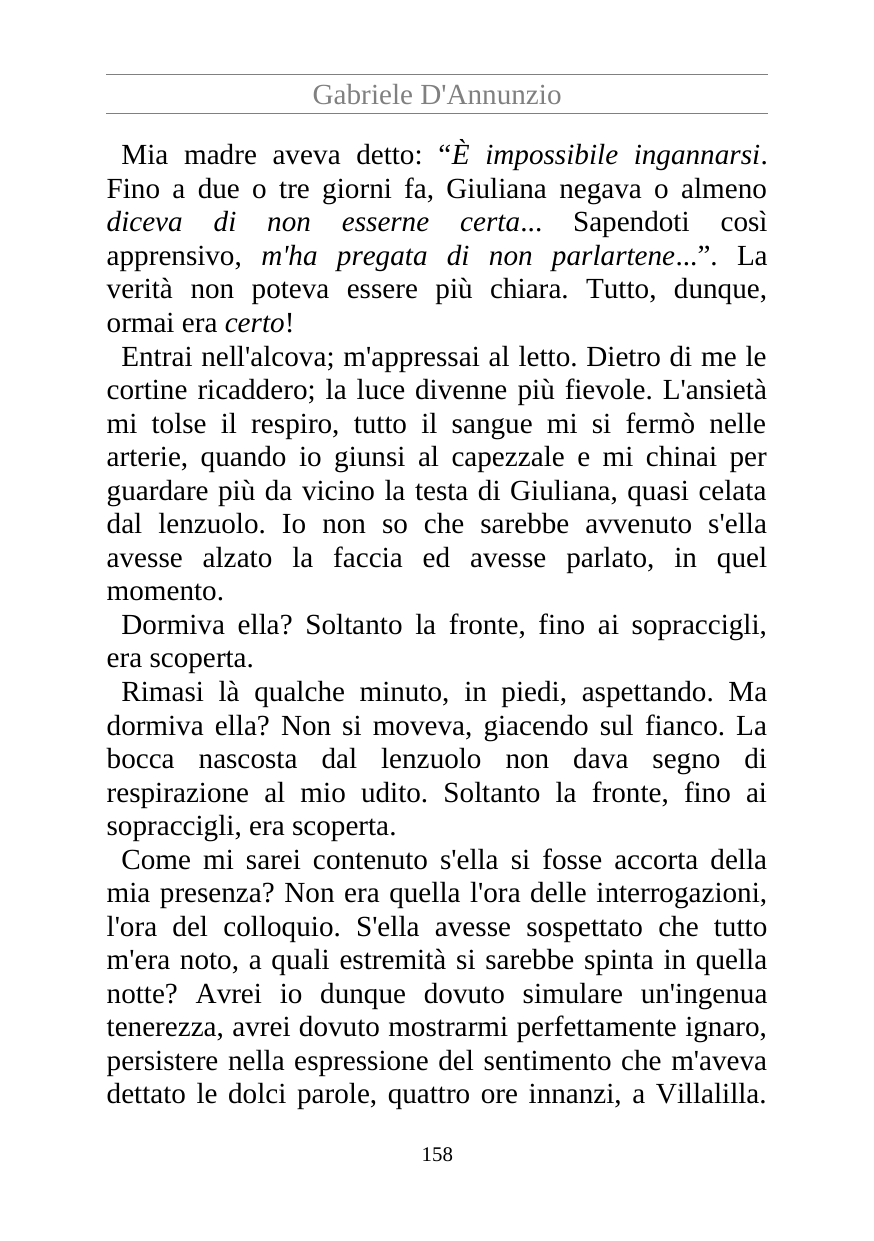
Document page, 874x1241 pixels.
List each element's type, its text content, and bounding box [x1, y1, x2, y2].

text Entrai nell'alcova; m'appressai al letto. Dietro di me le cortine ricaddero; la luce divenne più fievole. L'ansietà mi tolse il respiro, tutto il sangue mi si fermò nelle arterie, quando io giunsi al capezzale e mi chinai per guardare più da vicino la testa di Giuliana, quasi celata dal lenzuolo. Io non so che sarebbe avvenuto s'ella avesse alzato la faccia ed avesse parlato, in quel momento. [106, 339, 768, 607]
text Come mi sarei contenuto s'ella si fosse accorta della mia presenza? Non era quella l'ora delle interrogazioni, l'ora del colloquio. S'ella avesse sospettato che tutto m'era noto, a quali estremità si sarebbe spinta in quella notte? Avrei io dunque dovuto simulare un'ingenua tenerezza, avrei dovuto mostrarmi perfettamente ignaro, persistere nella espressione del sentimento che m'aveva dettato le dolci parole, quattro ore innanzi, a Villalilla. [106, 842, 768, 1110]
text Dormiva ella? Soltanto la fronte, fino ai sopraccigli, era scoperta. [106, 607, 768, 674]
text Rimasi là qualche minuto, in piedi, aspettando. Ma dormiva ella? Non si moveva, giacendo sul fianco. La bocca nascosta dal lenzuolo non dava segno di respirazione al mio udito. Soltanto la fronte, fino ai sopraccigli, era scoperta. [106, 674, 768, 842]
text Mia madre aveva detto: “È impossibile ingannarsi. Fino a due o tre giorni fa, Giuliana negava o almeno diceva di non esserne certa... Sapendoti così apprensivo, m'ha pregata di non parlartene...”. La verità non poteva essere più chiara. Tutto, dunque, ormai era certo! [106, 137, 768, 339]
